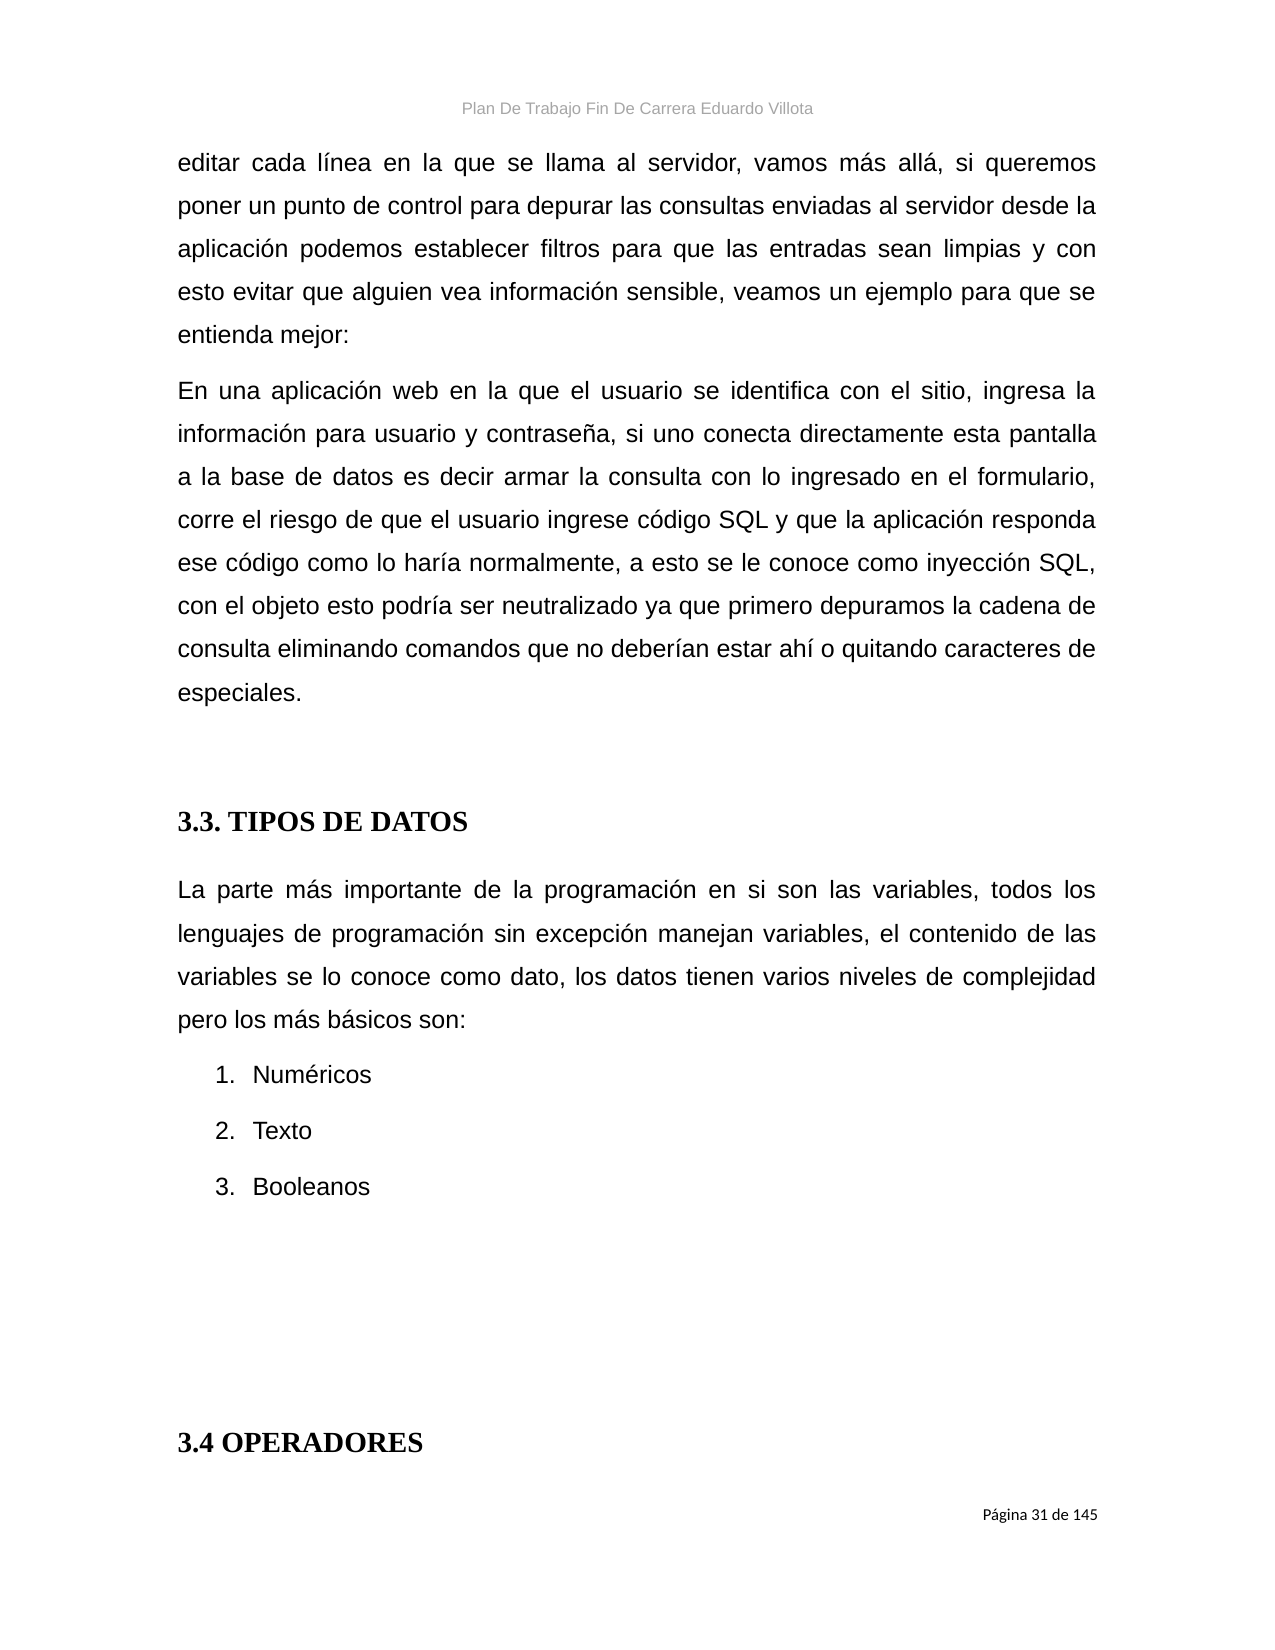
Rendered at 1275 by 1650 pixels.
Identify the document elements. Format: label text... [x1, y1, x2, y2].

text La parte más importante de la programación en si son las variables, todos los lenguajes de programación sin excepción manejan variables, el contenido de las variables se lo conoce como dato, los datos tienen varios niveles de complejidad pero los más básicos son: [177, 876, 1098, 1034]
text editar cada línea en la que se llama al servidor, vamos más allá, si queremos poner un punto de control para depurar las consultas enviadas al servidor desde la aplicación podemos establecer filtros para que las entradas sean limpias y con esto evitar que alguien vea información sensible, veamos un ejemplo para que se entienda mejor: [177, 148, 1098, 349]
text 3.3. TIPOS DE DATOS [177, 804, 1098, 838]
list Texto [215, 1116, 1098, 1145]
text 3.4 OPERADORES [177, 1425, 1098, 1459]
list Numéricos [215, 1061, 1098, 1089]
list Booleanos [215, 1172, 1098, 1201]
text En una aplicación web en la que el usuario se identifica con el sitio, ingresa la información para usuario y contraseña, si uno conecta directamente esta pantalla a la base de datos es decir armar la consulta con lo ingresado en el formulario, corre el riesgo de que el usuario ingrese código SQL y que la aplicación responda ese código como lo haría normalmente, a esto se le conoce como inyección SQL, con el objeto esto podría ser neutralizado ya que primero depuramos la cadena de consulta eliminando comandos que no deberían estar ahí o quitando caracteres de especiales. [177, 376, 1098, 706]
